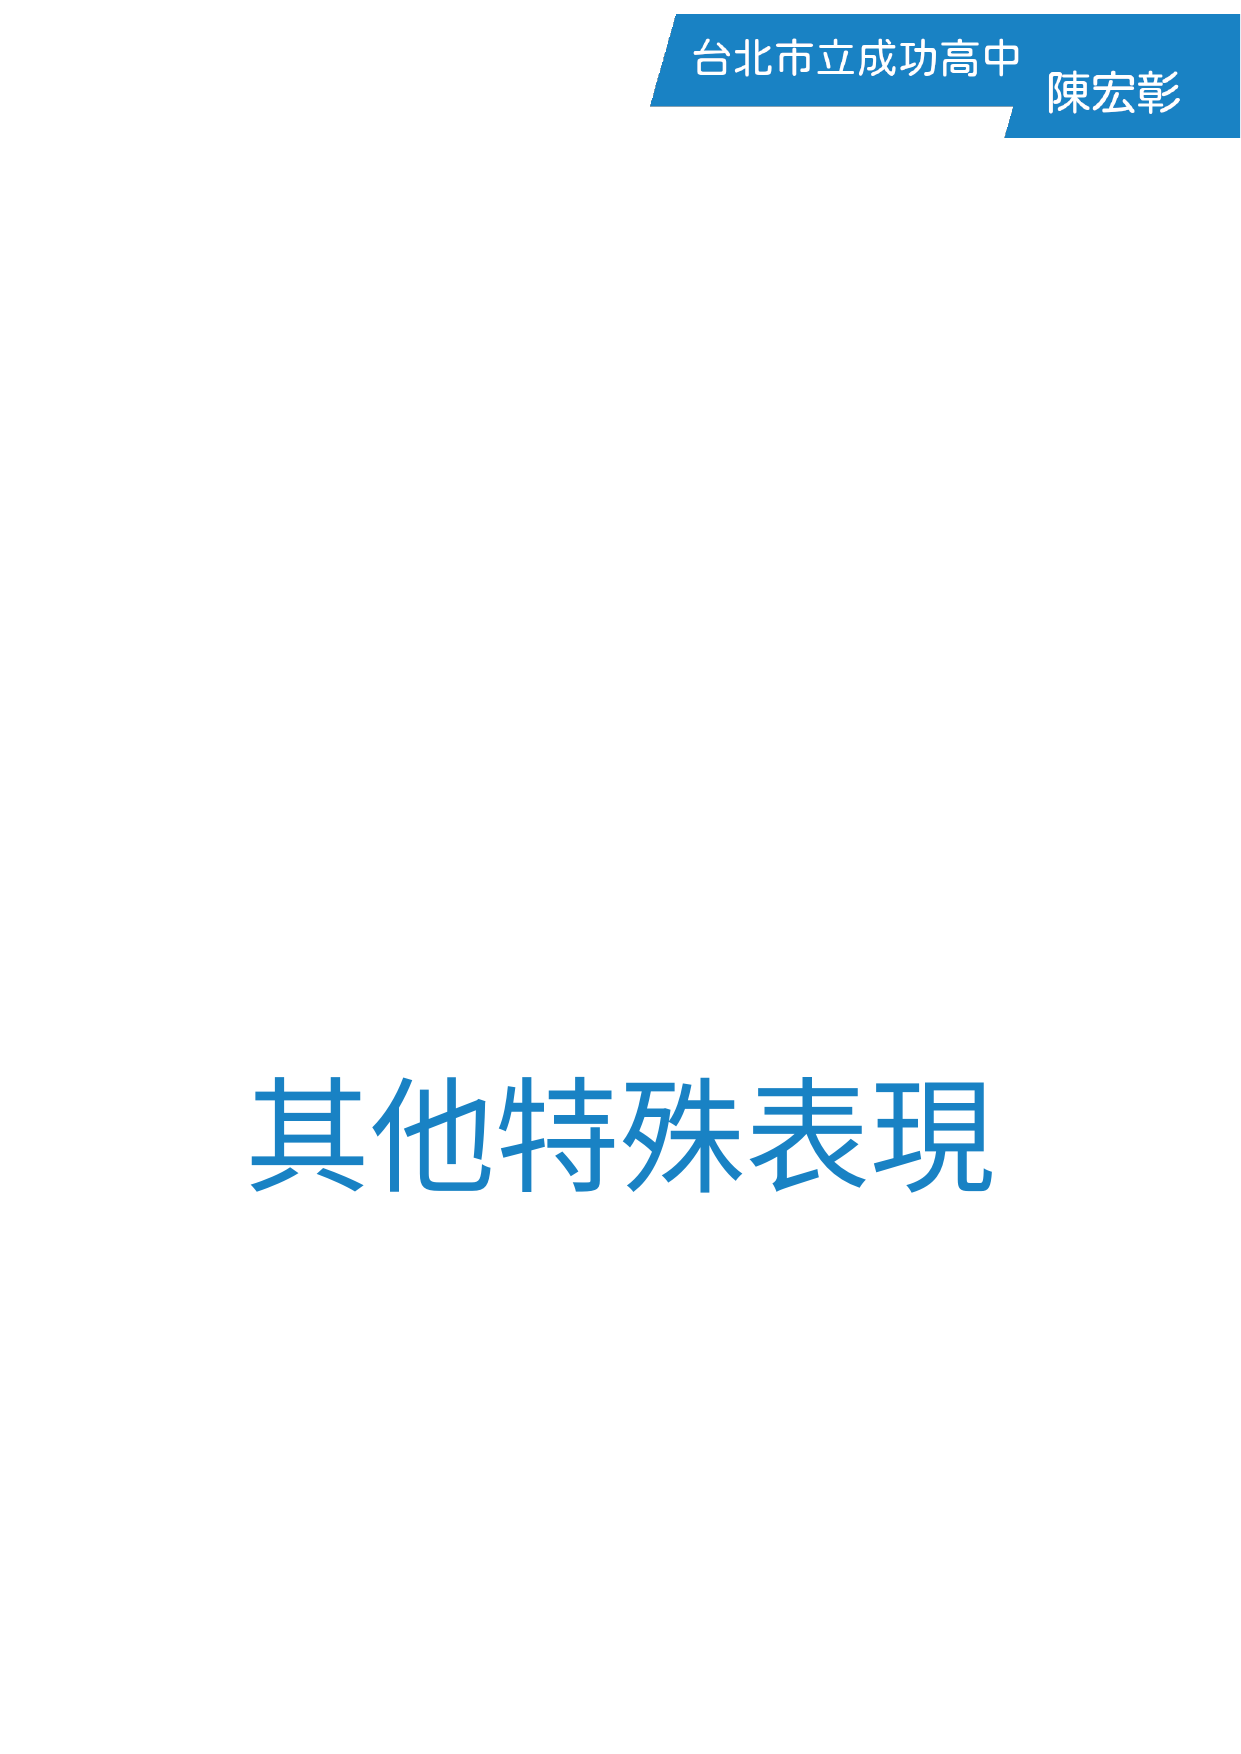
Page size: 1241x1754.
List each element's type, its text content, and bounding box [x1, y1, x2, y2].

subtitle 其他特殊表現 [118, 1038, 1122, 1219]
picture [0, 0, 1241, 152]
